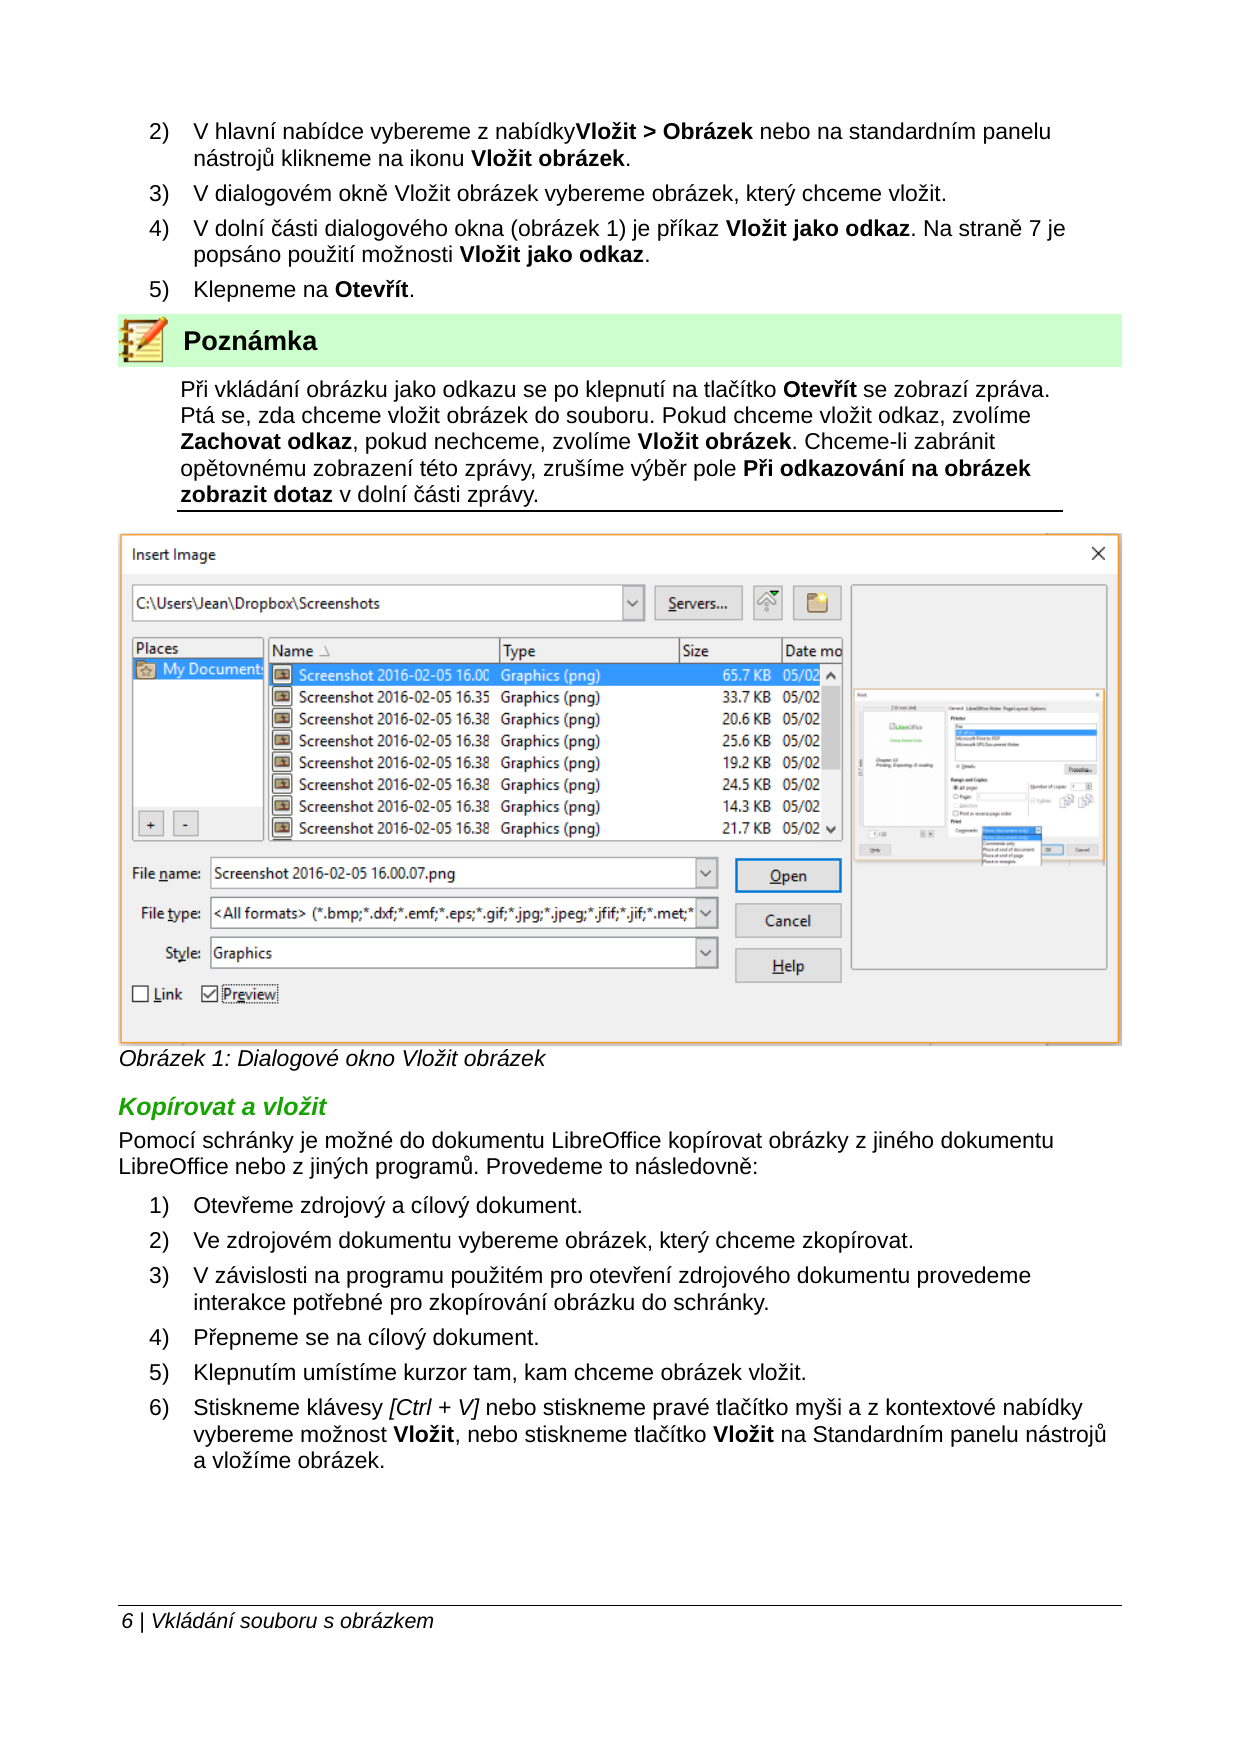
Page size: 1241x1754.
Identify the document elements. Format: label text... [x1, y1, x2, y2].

list V hlavní nabídce vybereme z nabídkyVložit > Obrázek nebo na standardním panelu nástrojů klikneme na ikonu Vložit obrázek. [169, 118, 1122, 171]
list V závislosti na programu použitém pro otevření zdrojového dokumentu provedeme interakce potřebné pro zkopírování obrázku do schránky. [169, 1262, 1122, 1315]
list Pomocí schránky je možné do dokumentu LibreOffice kopírovat obrázky z jiného dokumentu LibreOffice nebo z jiných programů. Provedeme to následovně: [118, 1127, 1122, 1179]
list Ve zdrojovém dokumentu vybereme obrázek, který chceme zkopírovat. [169, 1227, 1122, 1253]
list V dialogovém okně Vložit obrázek vybereme obrázek, který chceme vložit. [169, 180, 1122, 206]
list Stiskneme klávesy [Ctrl + V] nebo stiskneme pravé tlačítko myši a z kontextové nabídky vybereme možnost Vložit, nebo stiskneme tlačítko Vložit na Standardním panelu nástrojů a vložíme obrázek. [169, 1394, 1122, 1473]
subtitle Kopírovat a vložit [118, 1092, 1122, 1121]
picture [118, 533, 1123, 1046]
picture [119, 315, 170, 366]
list Otevřeme zdrojový a cílový dokument. [169, 1192, 1122, 1218]
list V dolní části dialogového okna (obrázek 1) je příkaz Vložit jako odkaz. Na straně 7 je popsáno použití možnosti Vložit jako odkaz. [169, 215, 1122, 268]
subtitle Poznámka [118, 314, 1122, 367]
text Při vkládání obrázku jako odkazu se po klepnutí na tlačítko Otevřít se zobrazí zpráva. Ptá se, zda chceme vložit obrázek do souboru. Pokud chceme vložit odkaz, zvolíme Zachovat odkaz, pokud nechceme, zvolíme Vložit obrázek. Chceme-li zabránit opětovnému zobrazení této zprávy, zrušíme výběr pole Při odkazování na obrázek zobrazit dotaz v dolní části zprávy. [177, 373, 1063, 510]
list Klepnutím umístíme kurzor tam, kam chceme obrázek vložit. [169, 1359, 1122, 1386]
list Klepneme na Otevřít. [169, 276, 1122, 303]
text Obrázek 1: Dialogové okno Vložit obrázek [118, 1046, 1122, 1071]
list Přepneme se na cílový dokument. [169, 1324, 1122, 1350]
